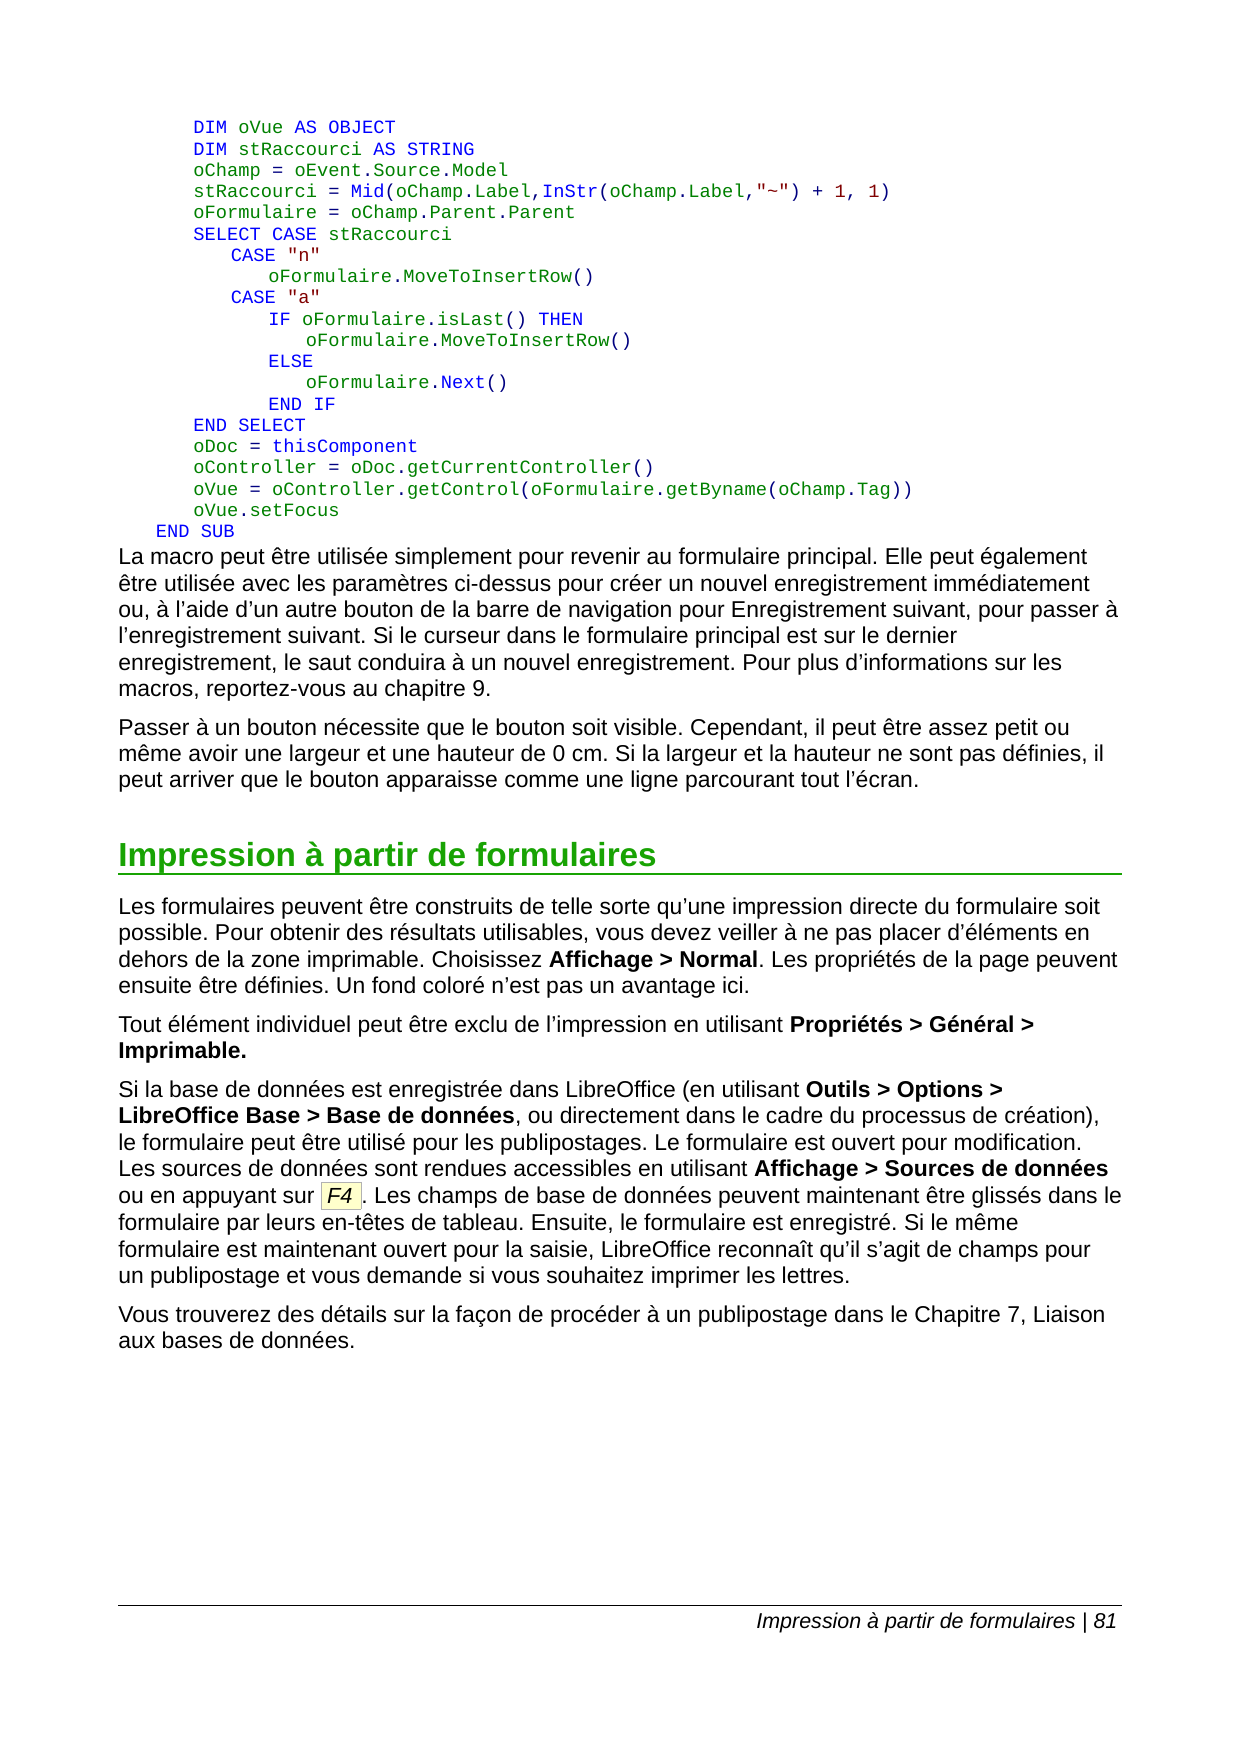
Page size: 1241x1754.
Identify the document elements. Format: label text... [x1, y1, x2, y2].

text CASE "a" [156, 288, 1122, 309]
text IF oFormulaire.isLast() THEN [156, 309, 1122, 331]
text oController = oDoc.getCurrentController() [156, 458, 1122, 479]
text stRaccourci = Mid(oChamp.Label,InStr(oChamp.Label,"~") + 1, 1) [156, 182, 1122, 203]
text oVue.setFocus [156, 501, 1122, 522]
text oChamp = oEvent.Source.Model [156, 161, 1122, 182]
text Passer à un bouton nécessite que le bouton soit visible. Cependant, il peut être assez petit ou même avoir une largeur et une hauteur de 0 cm. Si la largeur et la hauteur ne sont pas définies, il peut arriver que le bouton apparaisse comme une ligne parcourant tout l’écran. [118, 714, 1122, 793]
subtitle Impression à partir de formulaires [118, 835, 1122, 873]
text oFormulaire.MoveToInsertRow() [156, 331, 1122, 352]
text oFormulaire.Next() [156, 373, 1122, 394]
text END SELECT [156, 416, 1122, 437]
text CASE "n" [156, 246, 1122, 267]
text DIM oVue AS OBJECT [156, 118, 1122, 139]
text Les formulaires peuvent être construits de telle sorte qu’une impression directe du formulaire soit possible. Pour obtenir des résultats utilisables, vous devez veiller à ne pas placer d’éléments en dehors de la zone imprimable. Choisissez Affichage > Normal. Les propriétés de la page peuvent ensuite être définies. Un fond coloré n’est pas un avantage ici. [118, 893, 1122, 998]
text Si la base de données est enregistrée dans LibreOffice (en utilisant Outils > Options > LibreOffice Base > Base de données, ou directement dans le cadre du processus de création), le formulaire peut être utilisé pour les publipostages. Le formulaire est ouvert pour modification. Les sources de données sont rendues accessibles en utilisant Affichage > Sources de données ou en appuyant sur F4. Les champs de base de données peuvent maintenant être glissés dans le formulaire par leurs en-têtes de tableau. Ensuite, le formulaire est enregistré. Si le même formulaire est maintenant ouvert pour la saisie, LibreOffice reconnaît qu’il s’agit de champs pour un publipostage et vous demande si vous souhaitez imprimer les lettres. [118, 1076, 1122, 1288]
text SELECT CASE stRaccourci [156, 224, 1122, 246]
text END IF [156, 394, 1122, 416]
text DIM stRaccourci AS STRING [156, 139, 1122, 161]
text oFormulaire = oChamp.Parent.Parent [156, 203, 1122, 224]
text Tout élément individuel peut être exclu de l’impression en utilisant Propriétés > Général > Imprimable. [118, 1011, 1122, 1064]
text La macro peut être utilisée simplement pour revenir au formulaire principal. Elle peut également être utilisée avec les paramètres ci-dessus pour créer un nouvel enregistrement immédiatement ou, à l’aide d’un autre bouton de la barre de navigation pour Enregistrement suivant, pour passer à l’enregistrement suivant. Si le curseur dans le formulaire principal est sur le dernier enregistrement, le saut conduira à un nouvel enregistrement. Pour plus d’informations sur les macros, reportez-vous au chapitre 9. [118, 543, 1122, 701]
text ELSE [156, 352, 1122, 373]
text END SUB [156, 522, 1122, 543]
text oFormulaire.MoveToInsertRow() [156, 267, 1122, 288]
text oDoc = thisComponent [156, 437, 1122, 458]
text oVue = oController.getControl(oFormulaire.getByname(oChamp.Tag)) [156, 479, 1122, 501]
text Vous trouverez des détails sur la façon de procéder à un publipostage dans le Chapitre 7, Liaison aux bases de données. [118, 1301, 1122, 1353]
